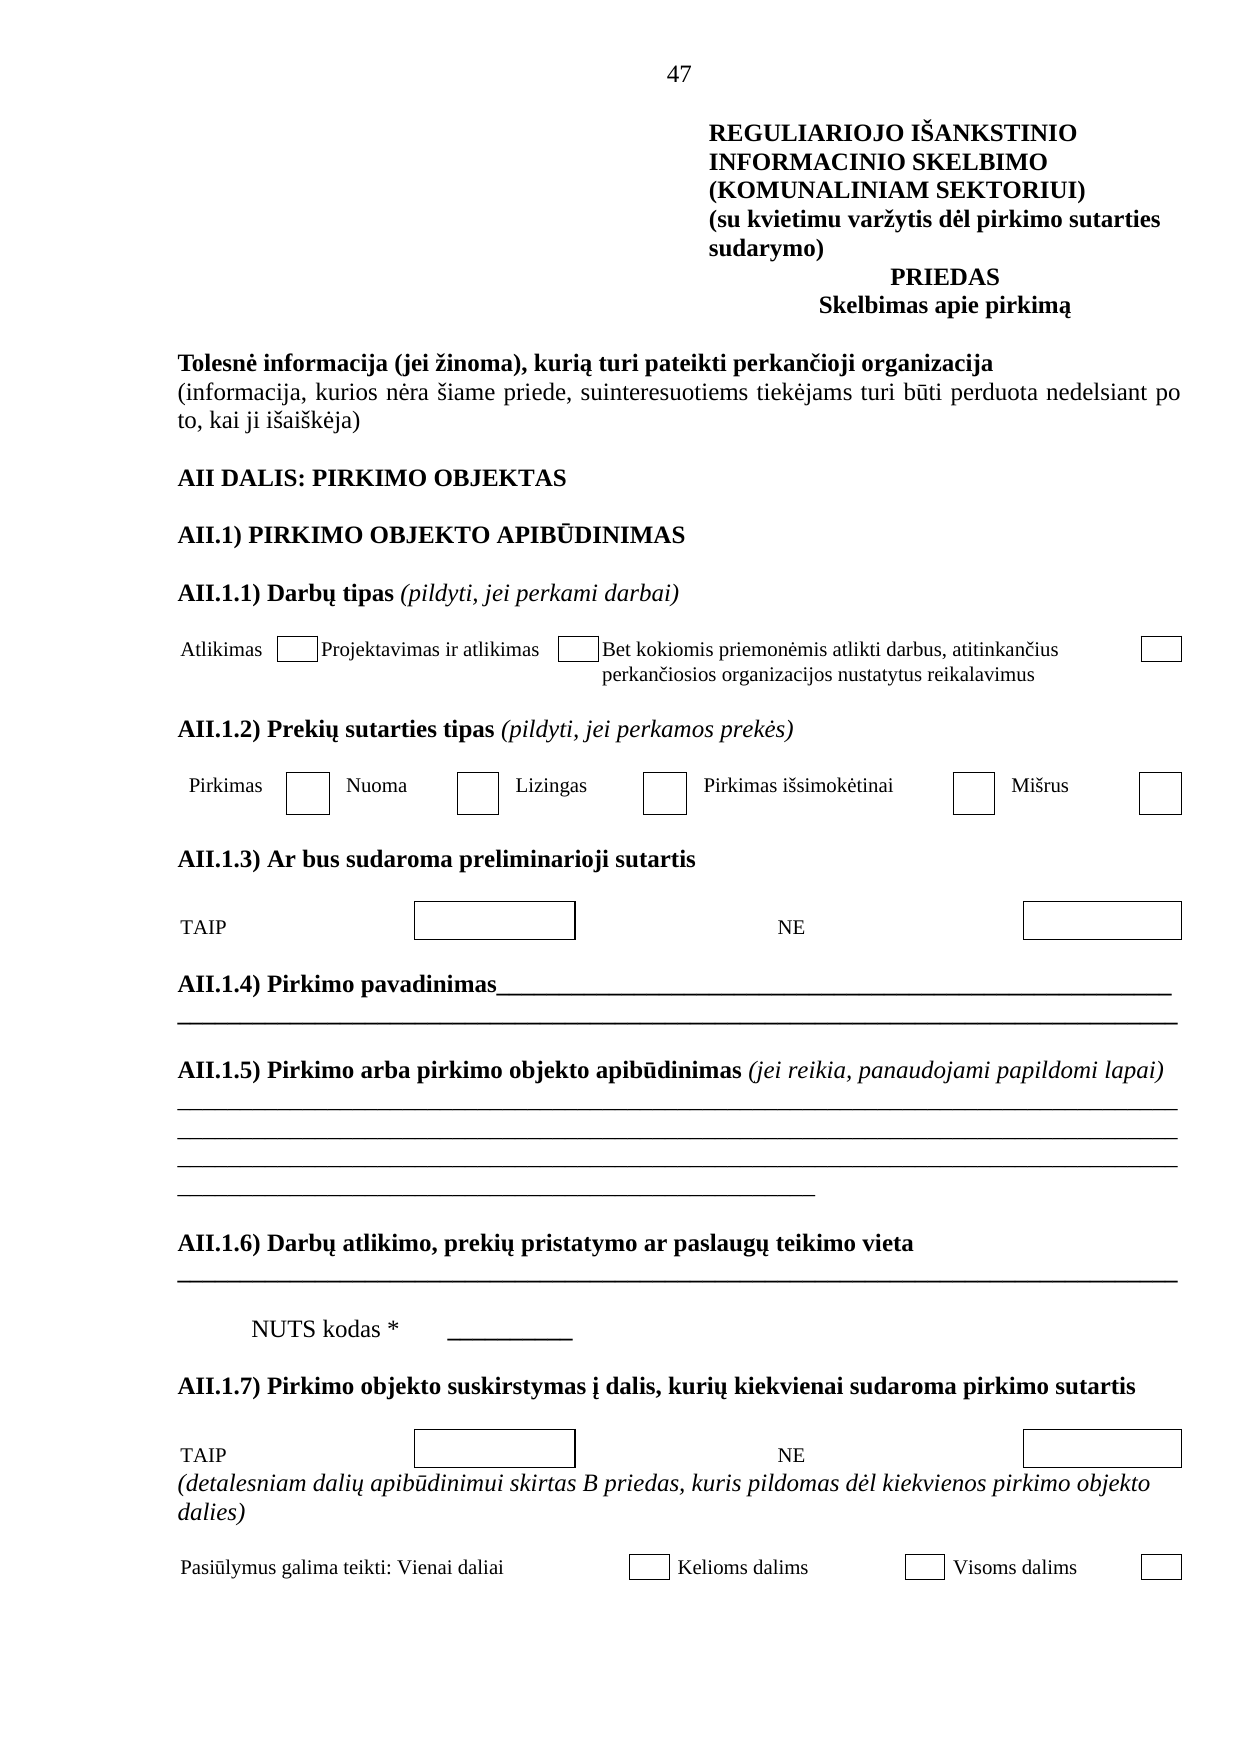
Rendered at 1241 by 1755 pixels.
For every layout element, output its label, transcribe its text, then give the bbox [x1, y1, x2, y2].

text Tolesnė informacija (jei žinoma), kurią turi pateikti perkančioji organizacija [177, 348, 1181, 377]
text (KOMUNALINIAM SEKTORIUI) [177, 176, 1181, 204]
table_header Lizingas [499, 772, 643, 814]
text (informacija, kurios nėra šiame priede, suinteresuotiems tiekėjams turi būti perduota nedelsiant po to, kai ji išaiškėja) [177, 377, 1181, 434]
text AII.1.6) Darbų atlikimo, prekių pristatymo ar paslaugų teikimo vieta [177, 1228, 1181, 1256]
table_header Pirkimas išsimokėtinai [687, 772, 953, 814]
table_cell [559, 662, 599, 686]
text ___________________________________________________________________________________________________________________________________________________________________________________________________________________________________________________________________________________________________ [177, 1084, 1181, 1199]
text AII.1) PIRKIMO OBJEKTO APIBŪDINIMAS [177, 521, 1099, 549]
table_header [415, 1430, 574, 1467]
text AII.1.5) Pirkimo arba pirkimo objekto apibūdinimas (jei reikia, panaudojami papildomi lapai) [177, 1055, 1181, 1084]
table_header Pirkimas [177, 772, 286, 814]
text sudarymo) [177, 233, 1181, 262]
table_header [1024, 902, 1181, 939]
table_header [458, 773, 498, 814]
table_header TAIP [177, 901, 414, 939]
table_header Pasiūlymus galima teikti: Vienai daliai [177, 1554, 629, 1579]
table_header [576, 901, 774, 939]
text AII DALIS: PIRKIMO OBJEKTAS [177, 463, 1099, 492]
table_header NE [775, 1429, 1023, 1467]
table_header [278, 637, 317, 661]
text (detalesniam dalių apibūdinimui skirtas B priedas, kuris pildomas dėl kiekvienos pirkimo objekto dalies) [177, 1468, 1181, 1526]
table_header Bet kokiomis priemonėmis atlikti darbus, atitinkančius [599, 636, 1141, 661]
table_header [954, 773, 994, 814]
table_header [576, 1429, 774, 1467]
text Skelbimas apie pirkimą [177, 291, 1181, 319]
table_cell perkančiosios organizacijos nustatytus reikalavimus [599, 661, 1141, 686]
table_header [906, 1555, 944, 1579]
table_header Atlikimas [177, 636, 277, 661]
table_cell [177, 661, 278, 686]
table_header [1140, 773, 1181, 814]
text REGULIARIOJO IŠANKSTINIO [709, 118, 1181, 147]
table_header Mišrus [995, 772, 1139, 814]
table_header Nuoma [330, 772, 457, 814]
text AII.1.2) Prekių sutarties tipas (pildyti, jei perkamos prekės) [177, 714, 1099, 743]
table_header [644, 773, 686, 814]
text (su kvietimu varžytis dėl pirkimo sutarties [177, 204, 1181, 233]
text AII.1.4) Pirkimo pavadinimas______________________________________________________ [177, 969, 1181, 998]
text ________________________________________________________________________________ [177, 1256, 1181, 1285]
text NUTS kodas * __________ [177, 1314, 1181, 1343]
table_header [1142, 637, 1181, 661]
table_header [287, 773, 329, 814]
text ________________________________________________________________________________ [177, 998, 1181, 1026]
text INFORMACINIO SKELBIMO [177, 147, 1181, 176]
table_cell [278, 662, 318, 686]
table_cell [318, 661, 559, 686]
text AII.1.3) Ar bus sudaroma preliminarioji sutartis [177, 844, 1181, 872]
table_header [559, 637, 598, 661]
text PRIEDAS [177, 262, 1181, 291]
text AII.1.7) Pirkimo objekto suskirstymas į dalis, kurių kiekvienai sudaroma pirkimo sutartis [177, 1371, 1181, 1400]
table_header NE [775, 901, 1023, 939]
table_header Projektavimas ir atlikimas [318, 636, 558, 661]
table_header [630, 1555, 669, 1579]
table_header [1142, 1555, 1181, 1579]
table_header Kelioms dalims [670, 1554, 905, 1579]
table_header [1024, 1430, 1181, 1467]
table_cell [1141, 662, 1181, 686]
table_header Visoms dalims [945, 1554, 1141, 1579]
text AII.1.1) Darbų tipas (pildyti, jei perkami darbai) [177, 578, 1181, 607]
table_header [415, 902, 574, 939]
table_header TAIP [177, 1429, 414, 1467]
